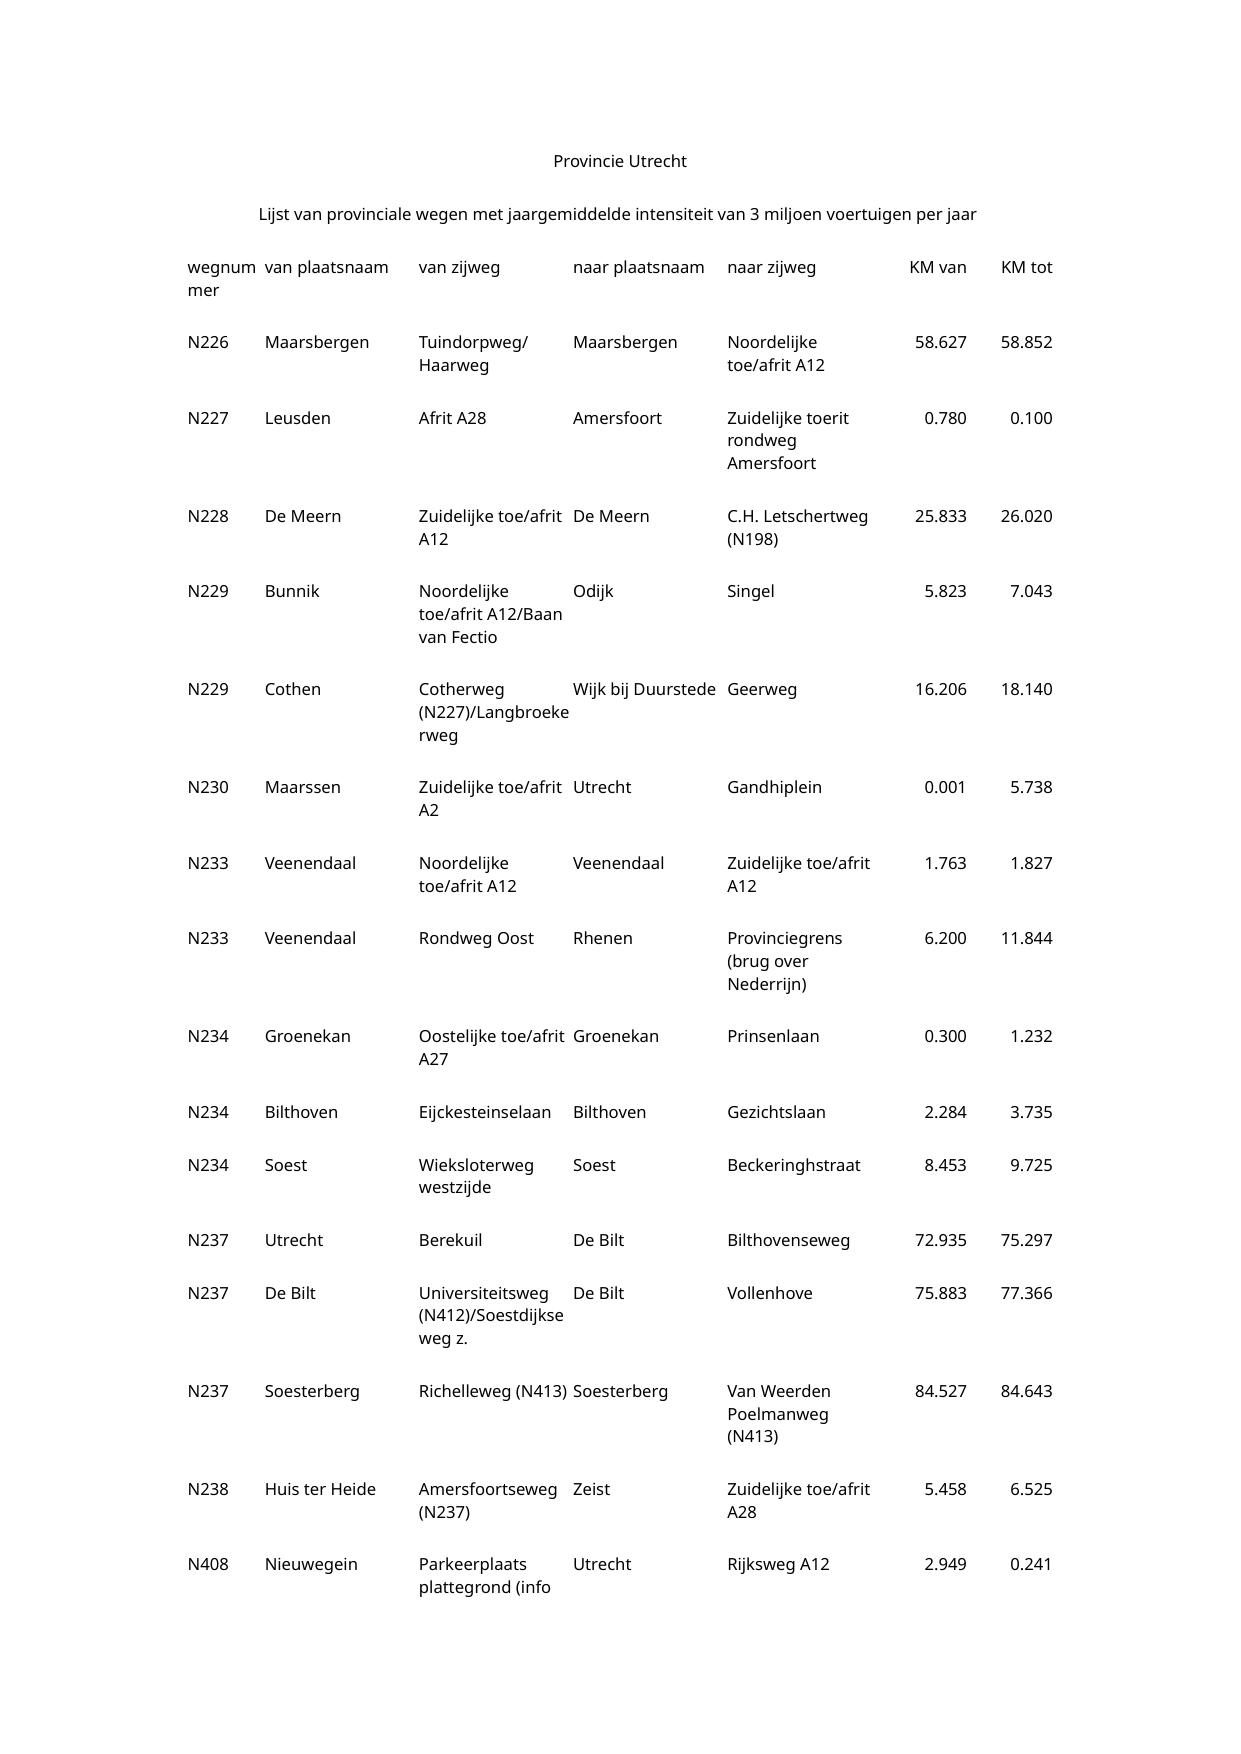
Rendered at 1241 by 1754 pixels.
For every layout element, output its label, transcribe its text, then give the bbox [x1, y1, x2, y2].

table_cell Rhenen [573, 927, 727, 1025]
table_cell 5.823 [881, 580, 967, 678]
table_cell N230 [188, 776, 264, 851]
table_cell Singel [727, 580, 881, 678]
table_cell 5.458 [881, 1478, 967, 1553]
table_cell wegnummer [188, 255, 264, 331]
table_cell Veenendaal [265, 927, 419, 1025]
table_cell 16.206 [881, 678, 967, 776]
table_cell 18.140 [967, 678, 1053, 776]
table_cell Berekuil [419, 1229, 573, 1281]
table_cell Huis ter Heide [265, 1478, 419, 1553]
table_cell Wijk bij Duurstede [573, 678, 727, 776]
table_cell Bilthoven [573, 1100, 727, 1153]
table_cell Afrit A28 [419, 406, 573, 504]
table_cell 6.200 [881, 927, 967, 1025]
table_cell 2.284 [881, 1100, 967, 1153]
table_cell 84.527 [881, 1379, 967, 1477]
table_cell Utrecht [265, 1229, 419, 1281]
table_cell 1.763 [881, 851, 967, 927]
table_cell 1.827 [967, 851, 1053, 927]
table_cell N408 [188, 1553, 264, 1598]
table_cell Groenekan [573, 1025, 727, 1100]
table_cell van zijweg [419, 255, 573, 331]
table_cell KM van [881, 255, 967, 331]
table_cell 5.738 [967, 776, 1053, 851]
table_cell Rondweg Oost [419, 927, 573, 1025]
table_cell Bilthovenseweg [727, 1229, 881, 1281]
table_cell Zuidelijke toerit rondweg Amersfoort [727, 406, 881, 504]
table_cell Zeist [573, 1478, 727, 1553]
table_cell Beckeringhstraat [727, 1153, 881, 1228]
table_cell N227 [188, 406, 264, 504]
table_cell Soesterberg [573, 1379, 727, 1477]
table_cell Cotherweg (N227)/Langbroekerweg [419, 678, 573, 776]
table_cell Amersfoort [573, 406, 727, 504]
table_cell 0.780 [881, 406, 967, 504]
table_cell Zuidelijke toe/afrit A28 [727, 1478, 881, 1553]
table_cell Amersfoortseweg (N237) [419, 1478, 573, 1553]
table_cell Universiteitsweg (N412)/Soestdijkseweg z. [419, 1281, 573, 1379]
table_cell 6.525 [967, 1478, 1053, 1553]
table_cell Utrecht [573, 1553, 727, 1598]
table_cell N237 [188, 1281, 264, 1379]
table_cell Bilthoven [265, 1100, 419, 1153]
table_cell De Bilt [573, 1281, 727, 1379]
table_cell 77.366 [967, 1281, 1053, 1379]
table_cell Soest [573, 1153, 727, 1228]
table_cell N229 [188, 678, 264, 776]
table_cell Zuidelijke toe/afrit A12 [419, 504, 573, 580]
table_cell Provinciegrens (brug over Nederrijn) [727, 927, 881, 1025]
table_cell Parkeerplaats plattegrond (info [419, 1553, 573, 1598]
table_cell 75.297 [967, 1229, 1053, 1281]
table_cell Cothen [265, 678, 419, 776]
table_cell Maarssen [265, 776, 419, 851]
table_cell Geerweg [727, 678, 881, 776]
table_cell N234 [188, 1100, 264, 1153]
table_cell Nieuwegein [265, 1553, 419, 1598]
table_cell N234 [188, 1153, 264, 1228]
table_cell KM tot [967, 255, 1053, 331]
table_cell Gezichtslaan [727, 1100, 881, 1153]
table_cell Soesterberg [265, 1379, 419, 1477]
table_cell Leusden [265, 406, 419, 504]
table_cell 58.627 [881, 331, 967, 406]
table_cell Veenendaal [265, 851, 419, 927]
table_cell 26.020 [967, 504, 1053, 580]
table_cell Noordelijke toe/afrit A12 [727, 331, 881, 406]
table_cell De Meern [573, 504, 727, 580]
table_cell Eijckesteinselaan [419, 1100, 573, 1153]
table_cell 84.643 [967, 1379, 1053, 1477]
table_cell Maarsbergen [573, 331, 727, 406]
table_cell N226 [188, 331, 264, 406]
table_cell Lijst van provinciale wegen met jaargemiddelde intensiteit van 3 miljoen voertuigen per jaar [188, 203, 1053, 255]
table_cell naar plaatsnaam [573, 255, 727, 331]
table_cell Groenekan [265, 1025, 419, 1100]
table_cell Wieksloterweg westzijde [419, 1153, 573, 1228]
table_cell N233 [188, 851, 264, 927]
table_cell Noordelijke toe/afrit A12 [419, 851, 573, 927]
table_cell 1.232 [967, 1025, 1053, 1100]
table_cell De Bilt [265, 1281, 419, 1379]
table_cell Van Weerden Poelmanweg (N413) [727, 1379, 881, 1477]
table_cell 0.241 [967, 1553, 1053, 1598]
table_cell 72.935 [881, 1229, 967, 1281]
table_cell N233 [188, 927, 264, 1025]
table_cell Noordelijke toe/afrit A12/Baan van Fectio [419, 580, 573, 678]
table_cell Bunnik [265, 580, 419, 678]
table_cell 25.833 [881, 504, 967, 580]
table_cell Rijksweg A12 [727, 1553, 881, 1598]
table_cell Odijk [573, 580, 727, 678]
table_cell De Meern [265, 504, 419, 580]
table_cell C.H. Letschertweg (N198) [727, 504, 881, 580]
table_cell 7.043 [967, 580, 1053, 678]
table_cell van plaatsnaam [265, 255, 419, 331]
table_cell N228 [188, 504, 264, 580]
table_header Provincie Utrecht [188, 150, 1053, 203]
table_cell Maarsbergen [265, 331, 419, 406]
table_cell 58.852 [967, 331, 1053, 406]
table_cell De Bilt [573, 1229, 727, 1281]
table_cell N229 [188, 580, 264, 678]
table_cell Soest [265, 1153, 419, 1228]
table_cell N237 [188, 1379, 264, 1477]
table_cell 8.453 [881, 1153, 967, 1228]
table_cell 3.735 [967, 1100, 1053, 1153]
table_cell N238 [188, 1478, 264, 1553]
table_cell 9.725 [967, 1153, 1053, 1228]
table_cell Zuidelijke toe/afrit A2 [419, 776, 573, 851]
table_cell Oostelijke toe/afrit A27 [419, 1025, 573, 1100]
table_cell 0.001 [881, 776, 967, 851]
table_cell N234 [188, 1025, 264, 1100]
table_cell 2.949 [881, 1553, 967, 1598]
table_cell Gandhiplein [727, 776, 881, 851]
table_cell 0.300 [881, 1025, 967, 1100]
table_cell naar zijweg [727, 255, 881, 331]
table_cell N237 [188, 1229, 264, 1281]
table_cell Prinsenlaan [727, 1025, 881, 1100]
table_cell Veenendaal [573, 851, 727, 927]
table_cell Vollenhove [727, 1281, 881, 1379]
table_cell Richelleweg (N413) [419, 1379, 573, 1477]
table_cell 75.883 [881, 1281, 967, 1379]
table_cell Utrecht [573, 776, 727, 851]
table_cell 0.100 [967, 406, 1053, 504]
table_cell 11.844 [967, 927, 1053, 1025]
table_cell Zuidelijke toe/afrit A12 [727, 851, 881, 927]
table_cell Tuindorpweg/Haarweg [419, 331, 573, 406]
